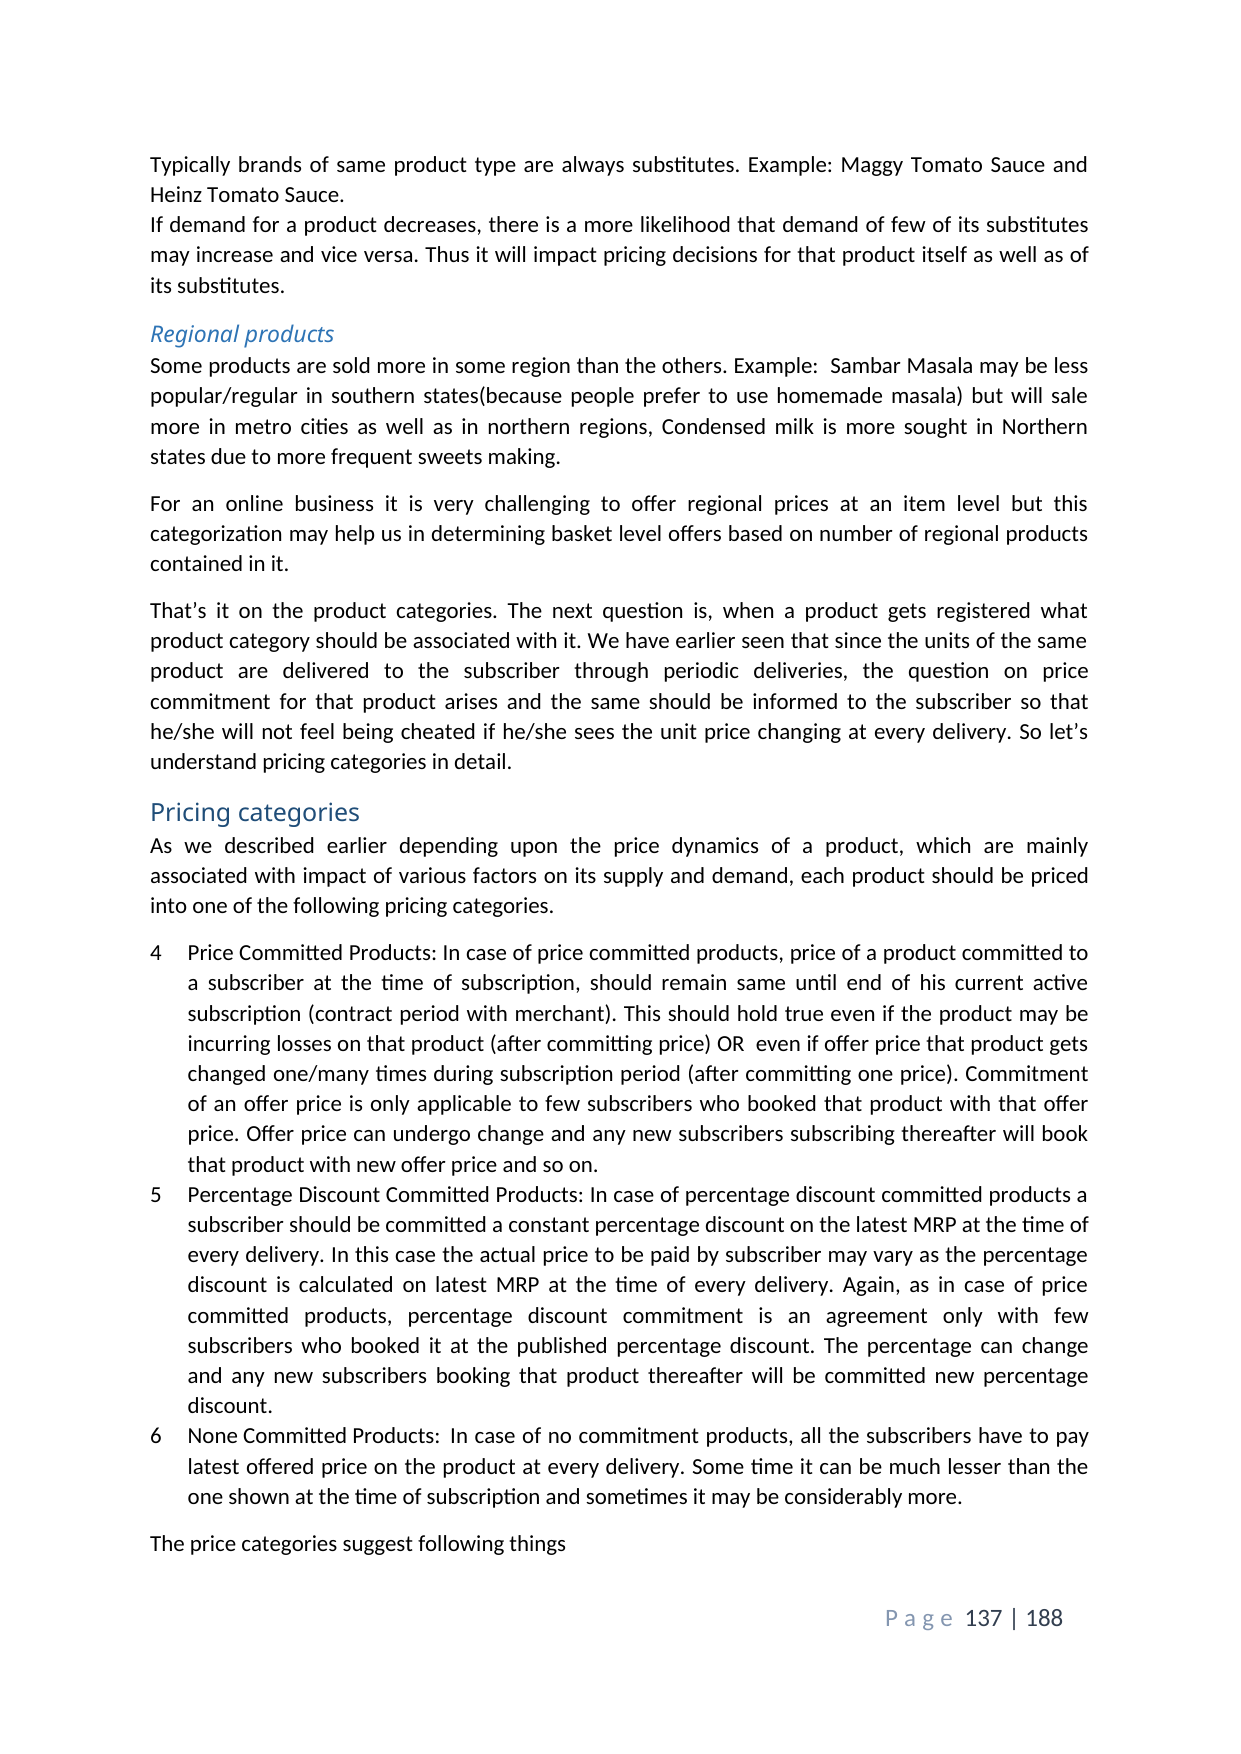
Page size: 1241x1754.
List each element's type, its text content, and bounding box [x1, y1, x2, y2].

list If demand for a product decreases, there is a more likelihood that demand of few of its substitutes may increase and vice versa. Thus it will impact pricing decisions for that product itself as well as of its substitutes. [150, 210, 1090, 299]
text As we described earlier depending upon the price dynamics of a product, which are mainly associated with impact of various factors on its supply and demand, each product should be priced into one of the following pricing categories. [150, 831, 1090, 919]
list Price Committed Products: In case of price committed products, price of a product committed to a subscriber at the time of subscription, should remain same until end of his current active subscription (contract period with merchant). This should hold true even if the product may be incurring losses on that product (after committing price) OR even if offer price that product gets changed one/many times during subscription period (after committing one price). Commitment of an offer price is only applicable to few subscribers who booked that product with that offer price. Offer price can undergo change and any new subscribers subscribing thereafter will book that product with new offer price and so on. [150, 938, 1090, 1178]
subtitle Pricing categories [150, 794, 1090, 828]
list Percentage Discount Committed Products: In case of percentage discount committed products a subscriber should be committed a constant percentage discount on the latest MRP at the time of every delivery. In this case the actual price to be paid by subscriber may vary as the percentage discount is calculated on latest MRP at the time of every delivery. Again, as in case of price committed products, percentage discount commitment is an agreement only with few subscribers who booked it at the published percentage discount. The percentage can change and any new subscribers booking that product thereafter will be committed new percentage discount. [150, 1180, 1090, 1419]
subtitle Regional products [150, 318, 1090, 349]
list Typically brands of same product type are always substitutes. Example: Maggy Tomato Sauce and Heinz Tomato Sauce. [150, 150, 1090, 208]
text The price categories suggest following things [150, 1529, 1090, 1557]
text That’s it on the product categories. The next question is, when a product gets registered what product category should be associated with it. We have earlier seen that since the units of the same product are delivered to the subscriber through periodic deliveries, the question on price commitment for that product arises and the same should be informed to the subscriber so that he/she will not feel being cheated if he/she sees the unit price changing at every delivery. So let’s understand pricing categories in detail. [150, 596, 1090, 775]
text For an online business it is very challenging to offer regional prices at an item level but this categorization may help us in determining basket level offers based on number of regional products contained in it. [150, 489, 1090, 577]
list Some products are sold more in some region than the others. Example: Sambar Masala may be less popular/regular in southern states(because people prefer to use homemade masala) but will sale more in metro cities as well as in northern regions, Condensed milk is more sought in Northern states due to more frequent sweets making. [150, 351, 1090, 470]
list None Committed Products: In case of no commitment products, all the subscribers have to pay latest offered price on the product at every delivery. Some time it can be much lesser than the one shown at the time of subscription and sometimes it may be considerably more. [150, 1422, 1090, 1510]
